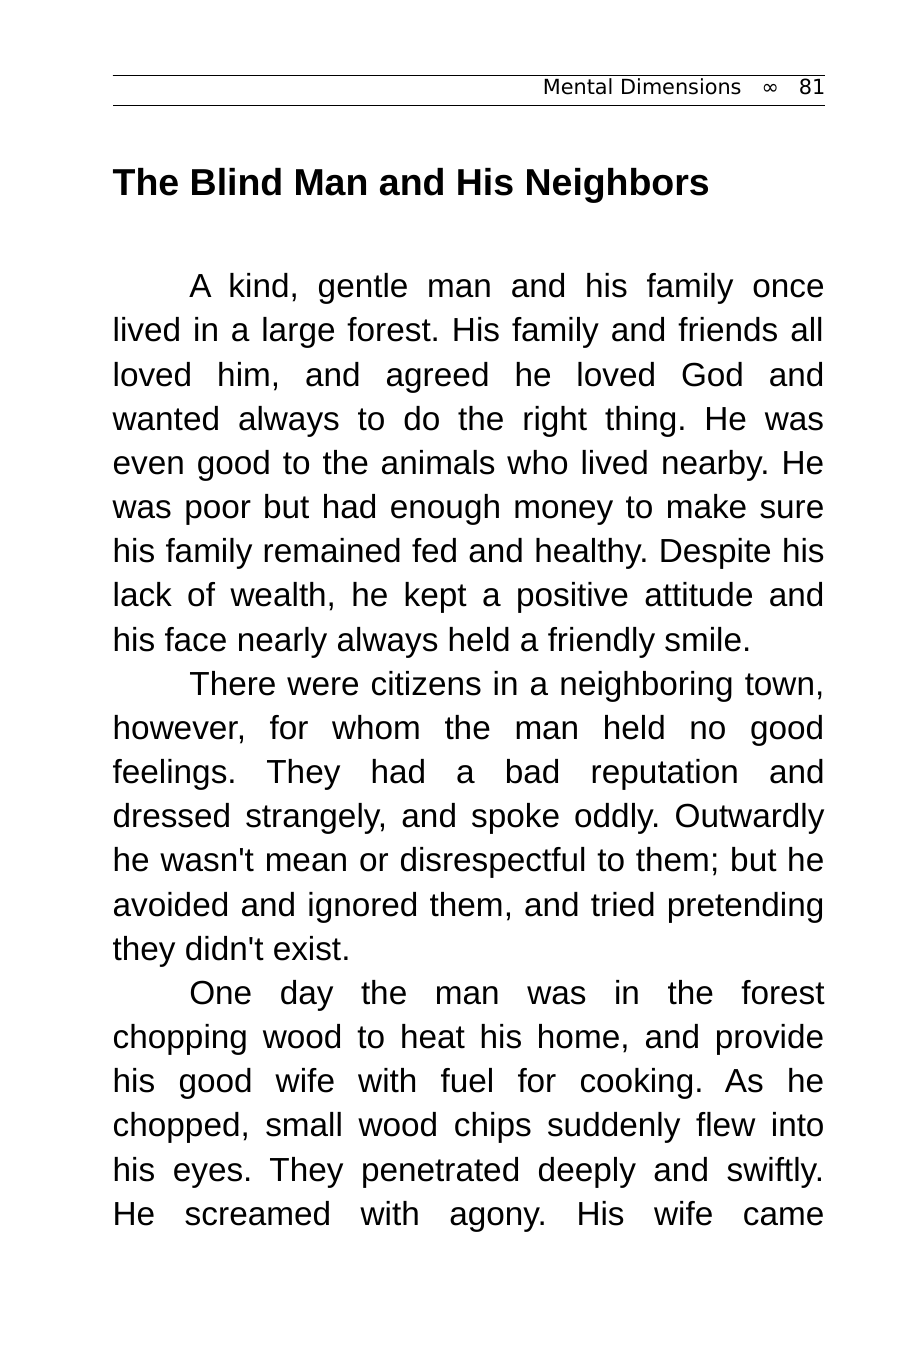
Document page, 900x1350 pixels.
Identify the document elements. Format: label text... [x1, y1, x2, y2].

text A kind, gentle man and his family once lived in a large forest. His family and friends all loved him, and agreed he loved God and wanted always to do the right thing. He was even good to the animals who lived nearby. He was poor but had enough money to make sure his family remained fed and healthy. Despite his lack of wealth, he kept a positive attitude and his face nearly always held a friendly smile. [112, 266, 825, 658]
text One day the man was in the forest chopping wood to heat his home, and provide his good wife with fuel for cooking. As he chopped, small wood chips suddenly flew into his eyes. They penetrated deeply and swiftly. He screamed with agony. His wife came [112, 973, 825, 1232]
text There were citizens in a neighboring town, however, for whom the man held no good feelings. They had a bad reputation and dressed strangely, and spoke oddly. Outwardly he wasn't mean or disrespectful to them; but he avoided and ignored them, and tried pretending they didn't exist. [112, 664, 825, 967]
subtitle The Blind Man and His Neighbors [112, 160, 825, 203]
